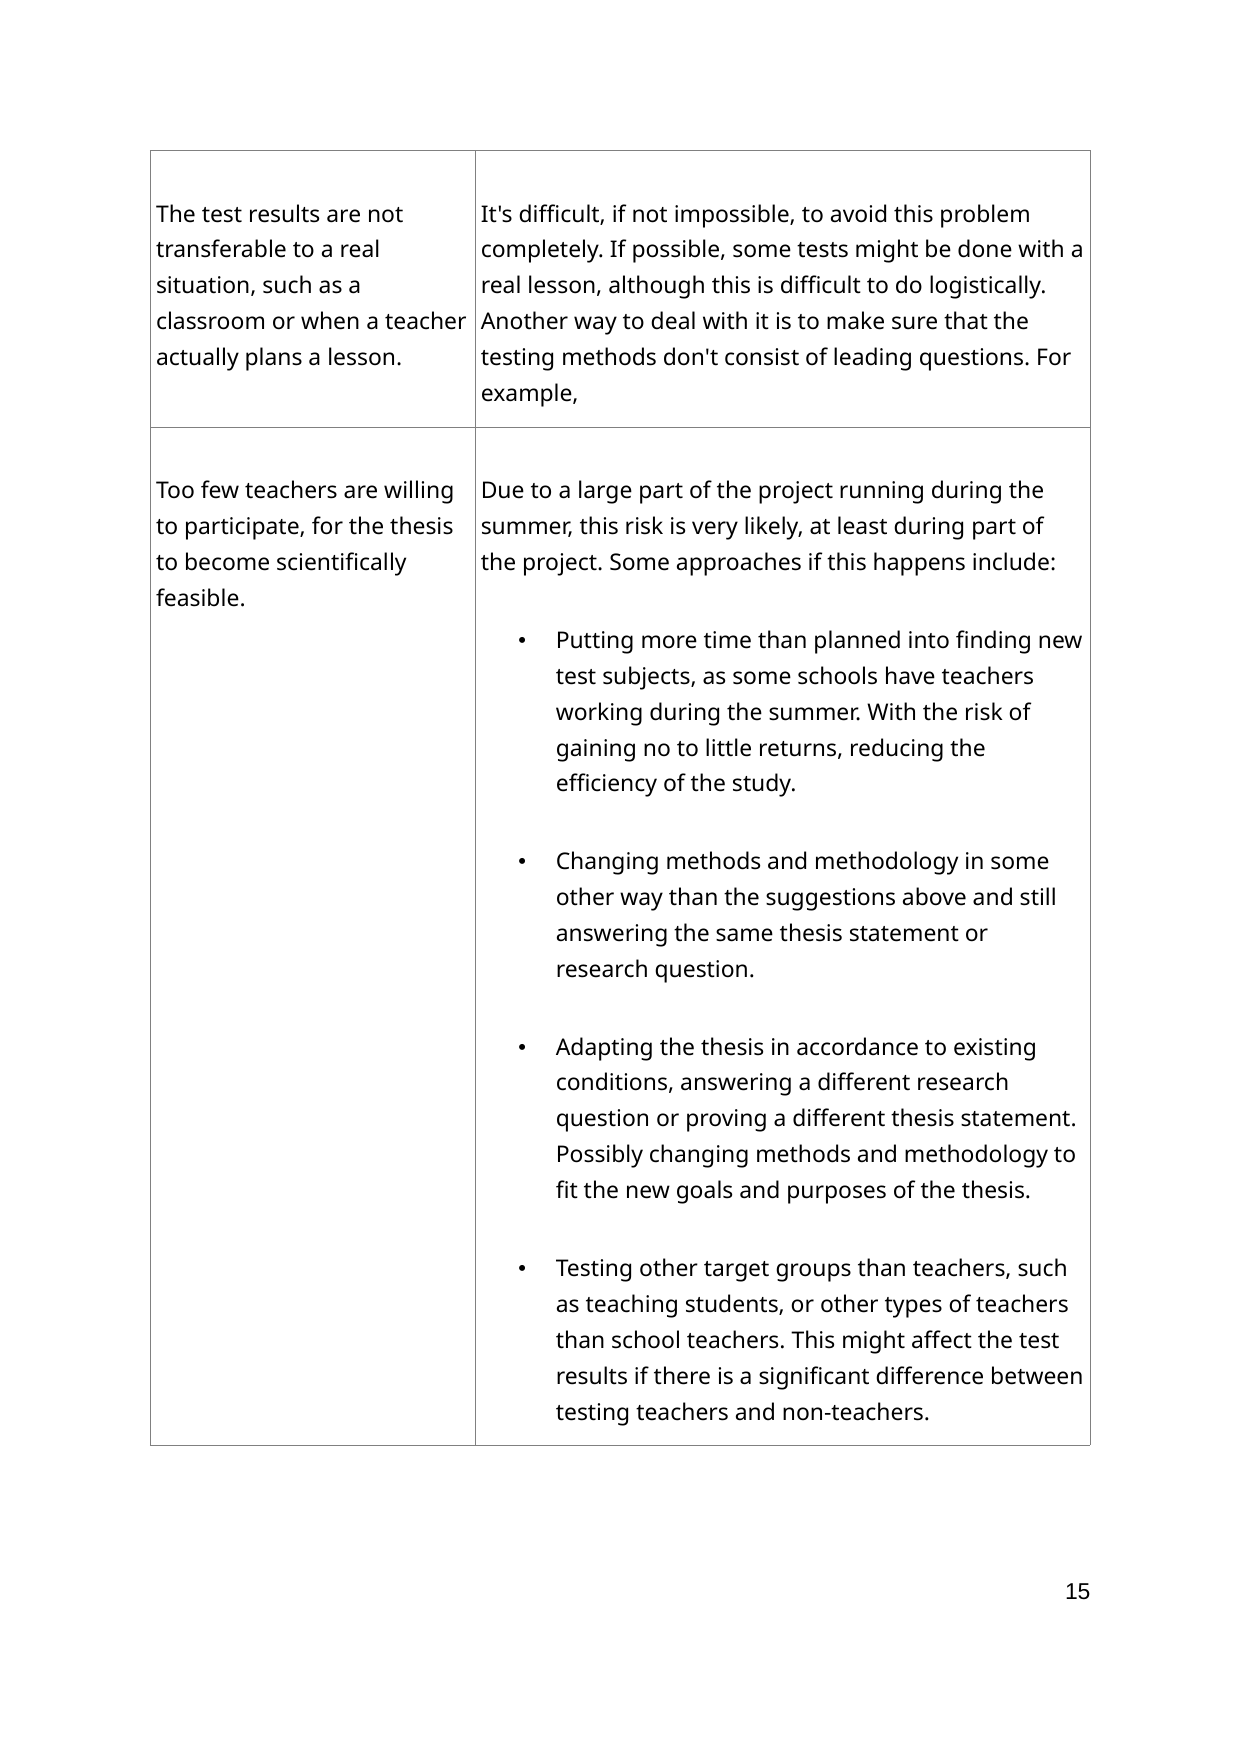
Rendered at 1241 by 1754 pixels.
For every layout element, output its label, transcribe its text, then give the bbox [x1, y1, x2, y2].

table_cell It's difficult, if not impossible, to avoid this problem completely. If possible, some tests might be done with a real lesson, although this is difficult to do logistically. Another way to deal with it is to make sure that the testing methods don't consist of leading questions. For example, [476, 151, 1090, 427]
table_cell Too few teachers are willing to participate, for the thesis to become scientifically feasible. [151, 428, 475, 1445]
table_cell The test results are not transferable to a real situation, such as a classroom or when a teacher actually plans a lesson. [151, 151, 475, 427]
table_cell Due to a large part of the project running during the summer, this risk is very likely, at least during part of the project. Some approaches if this happens include: Putting more time than planned into finding new test subjects, as some schools have teachers working during the summer. With the risk of gaining no to little returns, reducing the efficiency of the study. Changing methods and methodology in some other way than the suggestions above and still answering the same thesis statement or research question. Adapting the thesis in accordance to existing conditions, answering a different research question or proving a different thesis statement. Possibly changing methods and methodology to fit the new goals and purposes of the thesis. Testing other target groups than teachers, such as teaching students, or other types of teachers than school teachers. This might affect the test results if there is a significant difference between testing teachers and non-teachers. [476, 428, 1090, 1445]
